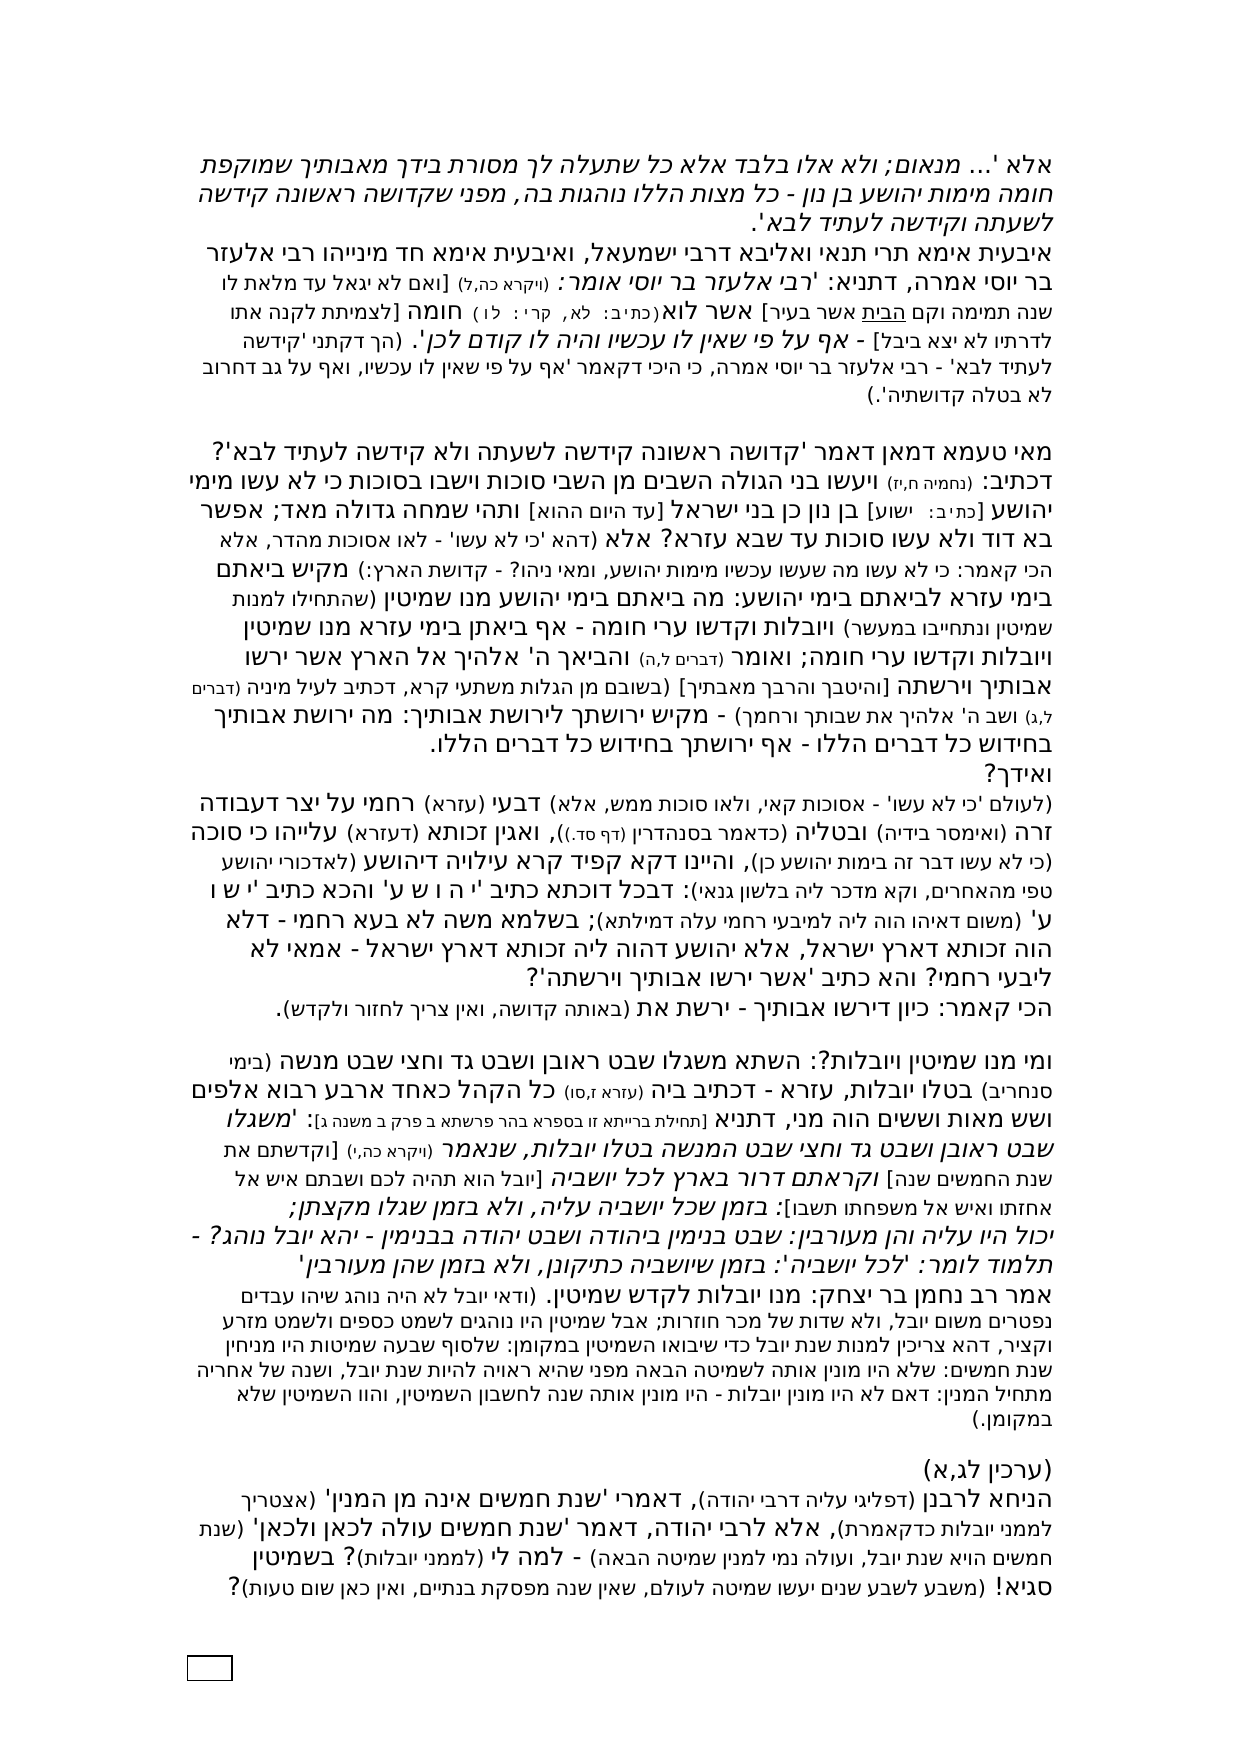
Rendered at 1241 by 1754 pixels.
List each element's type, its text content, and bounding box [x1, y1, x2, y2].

text אלא '... מנאום; ולא אלו בלבד אלא כל שתעלה לך מסורת בידך מאבותיך שמוקפת חומה מימות יהושע בן נון - כל מצות הללו נוהגות בה, מפני שקדושה ראשונה קידשה לשעתה וקידשה לעתיד לבא'. [187, 150, 1053, 238]
text הכי קאמר: כיון דירשו אבותיך - ירשת את (באותה קדושה, ואין צריך לחזור ולקדש). [187, 993, 1053, 1022]
text יכול היו עליה והן מעורבין: שבט בנימין ביהודה ושבט יהודה בבנימין - יהא יובל נוהג? - תלמוד לומר: 'לכל יושביה': בזמן שיושביה כתיקונן, ולא בזמן שהן מעורבין' [187, 1221, 1053, 1280]
text (לעולם 'כי לא עשו' - אסוכות קאי, ולאו סוכות ממש, אלא) דבעי (עזרא) רחמי על יצר דעבודה זרה (ואימסר בידיה) ובטליה (כדאמר בסנהדרין (דף סד.)), ואגין זכותא (דעזרא) עלייהו כי סוכה (כי לא עשו דבר זה בימות יהושע כן), והיינו דקא קפיד קרא עילויה דיהושע (לאדכורי יהושע טפי מהאחרים, וקא מדכר ליה בלשון גנאי): דבכל דוכתא כתיב 'י ה ו ש ע' והכא כתיב 'י ש ו ע' (משום דאיהו הוה ליה למיבעי רחמי עלה דמילתא); בשלמא משה לא בעא רחמי - דלא הוה זכותא דארץ ישראל, אלא יהושע דהוה ליה זכותא דארץ ישראל - אמאי לא ליבעי רחמי? והא כתיב 'אשר ירשו אבותיך וירשתה'? [187, 788, 1053, 993]
text אמר רב נחמן בר יצחק: מנו יובלות לקדש שמיטין. (ודאי יובל לא היה נוהג שיהו עבדים נפטרים משום יובל, ולא שדות של מכר חוזרות; אבל שמיטין היו נוהגים לשמט כספים ולשמט מזרע וקציר, דהא צריכין למנות שנת יובל כדי שיבואו השמיטין במקומן: שלסוף שבעה שמיטות היו מניחין שנת חמשים: שלא היו מונין אותה לשמיטה הבאה מפני שהיא ראויה להיות שנת יובל, ושנה של אחריה מתחיל המנין: דאם לא היו מונין יובלות - היו מונין אותה שנה לחשבון השמיטין, והוו השמיטין שלא במקומן.) [187, 1280, 1053, 1431]
text (ערכין לג,א) [187, 1455, 1053, 1484]
text דכתיב: (נחמיה ח,יז) ויעשו בני הגולה השבים מן השבי סוכות וישבו בסוכות כי לא עשו מימי יהושע [כתיב: ישוע] בן נון כן בני ישראל [עד היום ההוא] ותהי שמחה גדולה מאד; אפשר בא דוד ולא עשו סוכות עד שבא עזרא? אלא (דהא 'כי לא עשו' - לאו אסוכות מהדר, אלא הכי קאמר: כי לא עשו מה שעשו עכשיו מימות יהושע, ומאי ניהו? - קדושת הארץ:) מקיש ביאתם בימי עזרא לביאתם בימי יהושע: מה ביאתם בימי יהושע מנו שמיטין (שהתחילו למנות שמיטין ונתחייבו במעשר) ויובלות וקדשו ערי חומה - אף ביאתן בימי עזרא מנו שמיטין ויובלות וקדשו ערי חומה; ואומר (דברים ל,ה) והביאך ה' אלהיך אל הארץ אשר ירשו אבותיך וירשתה [והיטבך והרבך מאבתיך] (בשובם מן הגלות משתעי קרא, דכתיב לעיל מיניה (דברים ל,ג) ושב ה' אלהיך את שבותך ורחמך) - מקיש ירושתך לירושת אבותיך: מה ירושת אבותיך בחידוש כל דברים הללו - אף ירושתך בחידוש כל דברים הללו. [187, 466, 1053, 759]
text ומי מנו שמיטין ויובלות?: השתא משגלו שבט ראובן ושבט גד וחצי שבט מנשה (בימי סנחריב) בטלו יובלות, עזרא - דכתיב ביה (עזרא ז,סו) כל הקהל כאחד ארבע רבוא אלפים ושש מאות וששים הוה מני, דתניא [תחילת ברייתא זו בספרא בהר פרשתא ב פרק ב משנה ג]: 'משגלו שבט ראובן ושבט גד וחצי שבט המנשה בטלו יובלות, שנאמר (ויקרא כה,י) [וקדשתם את שנת החמשים שנה] וקראתם דרור בארץ לכל יושביה [יובל הוא תהיה לכם ושבתם איש אל אחזתו ואיש אל משפחתו תשבו]: בזמן שכל יושביה עליה, ולא בזמן שגלו מקצתן; [187, 1046, 1053, 1221]
text הניחא לרבנן (דפליגי עליה דרבי יהודה), דאמרי 'שנת חמשים אינה מן המנין' (אצטריך לממני יובלות כדקאמרת), אלא לרבי יהודה, דאמר 'שנת חמשים עולה לכאן ולכאן' (שנת חמשים הויא שנת יובל, ועולה נמי למנין שמיטה הבאה) - למה לי (לממני יובלות)? בשמיטין סגיא! (משבע לשבע שנים יעשו שמיטה לעולם, שאין שנה מפסקת בנתיים, ואין כאן שום טעות)? [187, 1484, 1053, 1601]
text איבעית אימא תרי תנאי ואליבא דרבי ישמעאל, ואיבעית אימא חד מינייהו רבי אלעזר בר יוסי אמרה, דתניא: 'רבי אלעזר בר יוסי אומר: (ויקרא כה,ל) [ואם לא יגאל עד מלאת לו שנה תמימה וקם הבית אשר בעיר] אשר לוא(כתיב: לא, קרי: לו) חומה [לצמיתת לקנה אתו לדרתיו לא יצא ביבל] - אף על פי שאין לו עכשיו והיה לו קודם לכן'. (הך דקתני 'קידשה לעתיד לבא' - רבי אלעזר בר יוסי אמרה, כי היכי דקאמר 'אף על פי שאין לו עכשיו, ואף על גב דחרוב לא בטלה קדושתיה'.) [187, 238, 1053, 408]
text ואידך? [187, 759, 1053, 788]
text מאי טעמא דמאן דאמר 'קדושה ראשונה קידשה לשעתה ולא קידשה לעתיד לבא'? [187, 437, 1053, 466]
